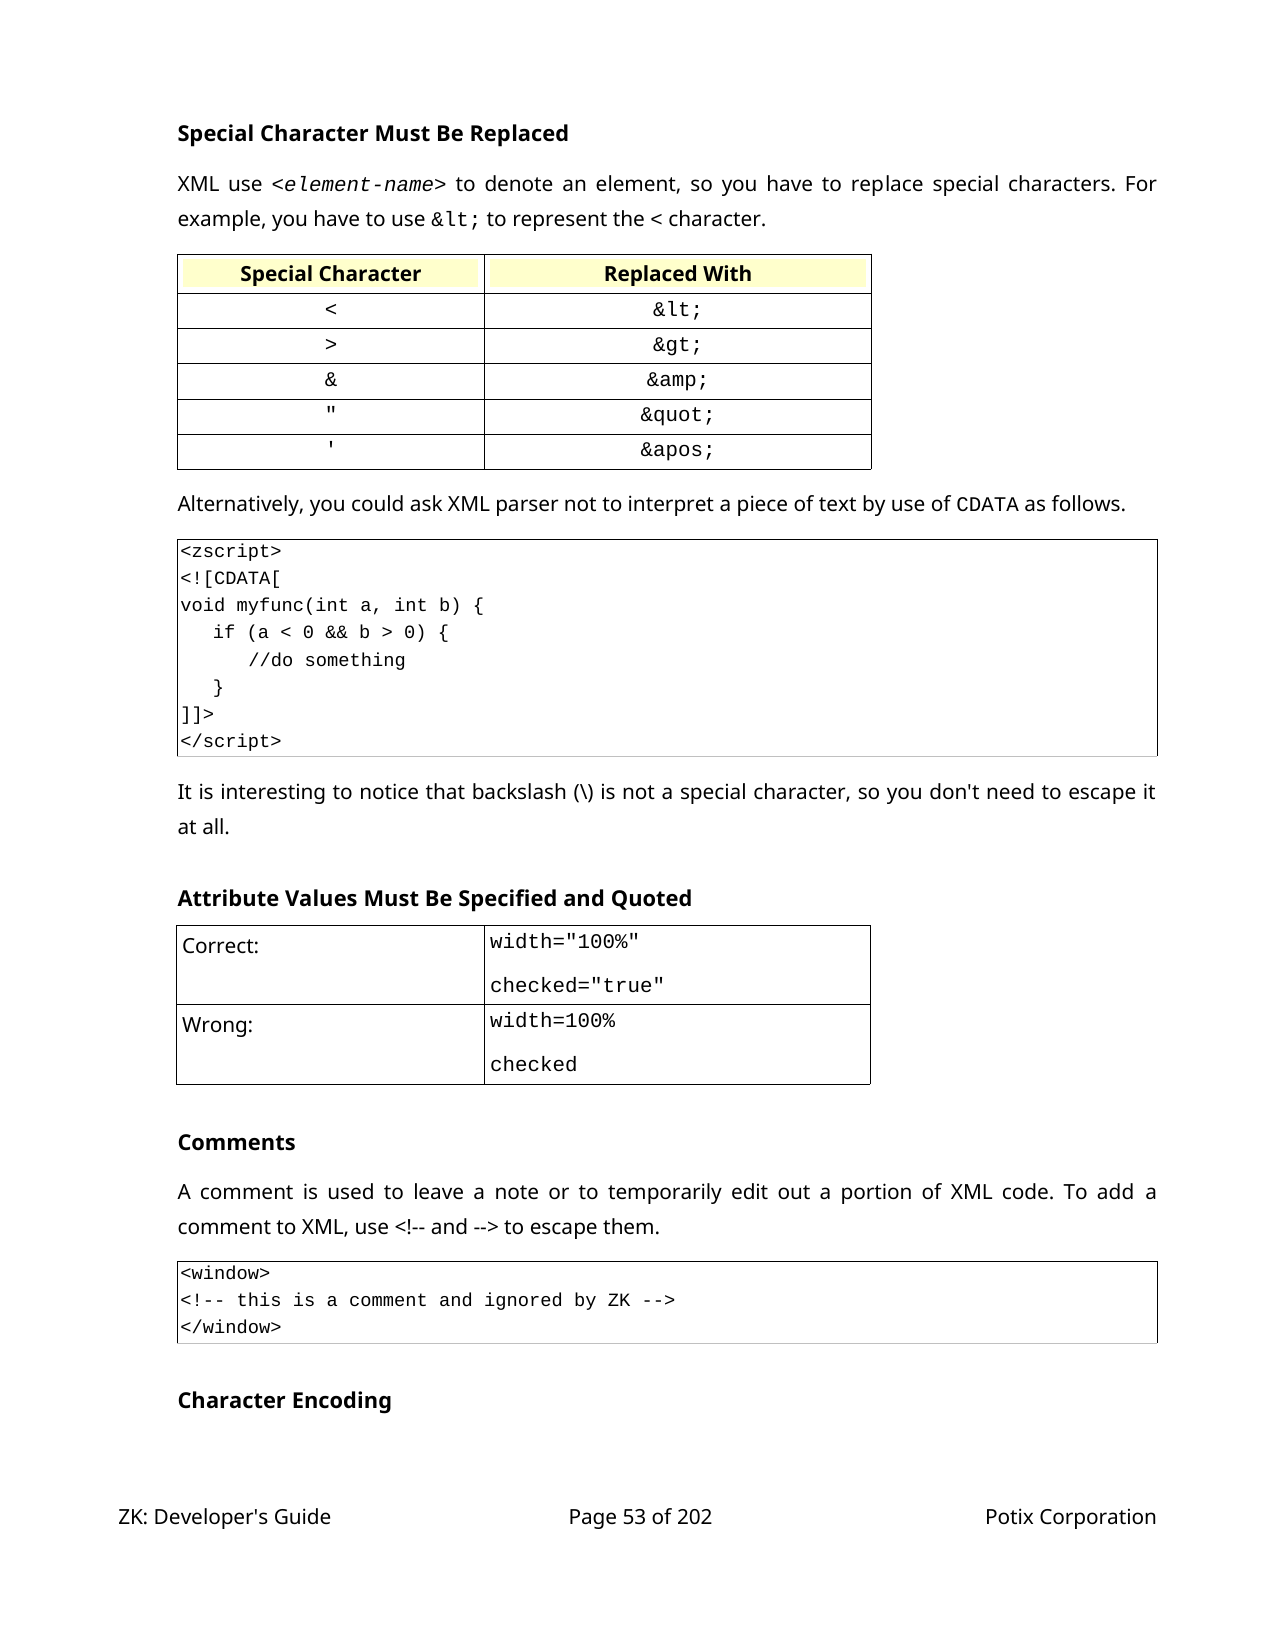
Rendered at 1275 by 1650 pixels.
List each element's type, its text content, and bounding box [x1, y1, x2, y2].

text It is interesting to notice that backslash (\) is not a special character, so you don't need to escape it at all. [177, 777, 1157, 840]
text //do something [178, 647, 1157, 672]
table_header Replaced With [485, 255, 871, 293]
text Alternatively, you could ask XML parser not to interpret a piece of text by use of CDATA as follows. [177, 489, 1157, 518]
subtitle Character Encoding [177, 1385, 1157, 1415]
subtitle Special Character Must Be Replaced [177, 118, 1157, 148]
table_cell > [178, 329, 484, 363]
table_cell &lt; [485, 294, 871, 328]
text <!-- this is a comment and ignored by ZK --> [178, 1288, 1157, 1312]
text </script> [178, 729, 1157, 756]
table_cell " [178, 400, 484, 434]
table_header Special Character [178, 255, 484, 293]
text <zscript> [178, 540, 1157, 563]
table_cell &amp; [485, 364, 871, 399]
text if (a < 0 && b > 0) { [178, 620, 1157, 644]
subtitle Comments [177, 1126, 1157, 1156]
table_cell & [178, 364, 484, 399]
table_cell < [178, 294, 484, 328]
table_cell ' [178, 435, 484, 469]
text ]]> [178, 702, 1157, 726]
text void myfunc(int a, int b) { [178, 593, 1157, 617]
text <window> [178, 1262, 1157, 1285]
table_cell &apos; [485, 435, 871, 469]
table_cell Wrong: [177, 1005, 484, 1084]
subtitle Attribute Values Must Be Specified and Quoted [177, 883, 1157, 913]
table_cell &quot; [485, 400, 871, 434]
table_header Correct: [177, 926, 484, 1004]
table_cell width=100% checked [485, 1005, 870, 1084]
text A comment is used to leave a note or to temporarily edit out a portion of XML code. To add a comment to XML, use <!-- and --> to escape them. [177, 1177, 1157, 1240]
table_cell &gt; [485, 329, 871, 363]
text XML use <element-name> to denote an element, so you have to replace special characters. For example, you have to use &lt; to represent the < character. [177, 169, 1157, 233]
text <![CDATA[ [178, 566, 1157, 590]
table_header width="100%" checked="true" [485, 926, 870, 1004]
text } [178, 674, 1157, 699]
text </window> [178, 1315, 1157, 1343]
